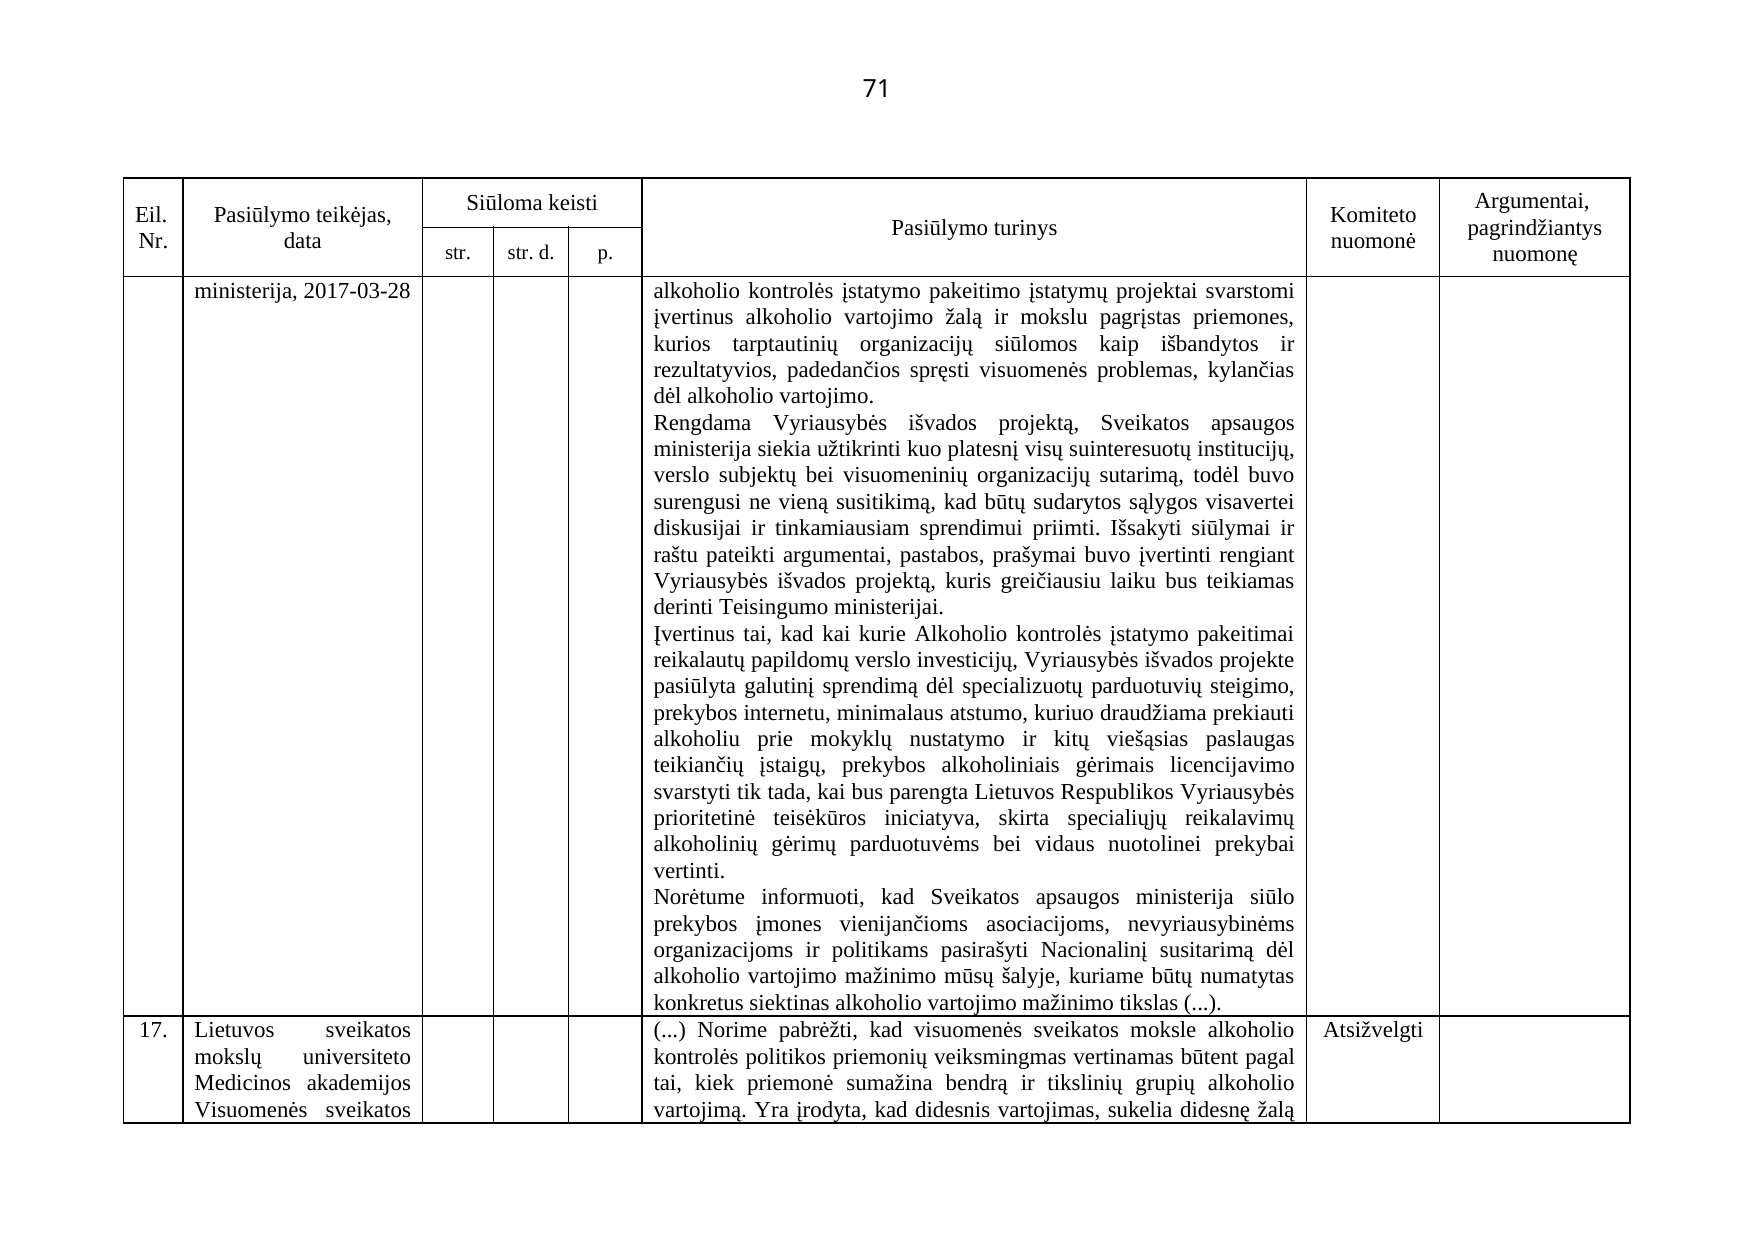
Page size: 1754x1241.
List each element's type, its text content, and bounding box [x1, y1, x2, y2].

table_cell [124, 277, 182, 1015]
table_cell [423, 277, 493, 1015]
table_cell Lietuvos sveikatos mokslų universiteto Medicinos akademijos Visuomenės sveikatos [184, 1017, 422, 1122]
table_cell [569, 277, 641, 1015]
table_cell [423, 1017, 493, 1122]
table_cell alkoholio kontrolės įstatymo pakeitimo įstatymų projektai svarstomi įvertinus alkoholio vartojimo žalą ir mokslu pagrįstas priemones, kurios tarptautinių organizacijų siūlomos kaip išbandytos ir rezultatyvios, padedančios spręsti visuomenės problemas, kylančias dėl alkoholio vartojimo. Rengdama Vyriausybės išvados projektą, Sveikatos apsaugos ministerija siekia užtikrinti kuo platesnį visų suinteresuotų institucijų, verslo subjektų bei visuomeninių organizacijų sutarimą, todėl buvo surengusi ne vieną susitikimą, kad būtų sudarytos sąlygos visavertei diskusijai ir tinkamiausiam sprendimui priimti. Išsakyti siūlymai ir raštu pateikti argumentai, pastabos, prašymai buvo įvertinti rengiant Vyriausybės išvados projektą, kuris greičiausiu laiku bus teikiamas derinti Teisingumo ministerijai. Įvertinus tai, kad kai kurie Alkoholio kontrolės įstatymo pakeitimai reikalautų papildomų verslo investicijų, Vyriausybės išvados projekte pasiūlyta galutinį sprendimą dėl specializuotų parduotuvių steigimo, prekybos internetu, minimalaus atstumo, kuriuo draudžiama prekiauti alkoholiu prie mokyklų nustatymo ir kitų viešąsias paslaugas teikiančių įstaigų, prekybos alkoholiniais gėrimais licencijavimo svarstyti tik tada, kai bus parengta Lietuvos Respublikos Vyriausybės prioritetinė teisėkūros iniciatyva, skirta specialiųjų reikalavimų alkoholinių gėrimų parduotuvėms bei vidaus nuotolinei prekybai vertinti. Norėtume informuoti, kad Sveikatos apsaugos ministerija siūlo prekybos įmones vienijančioms asociacijoms, nevyriausybinėms organizacijoms ir politikams pasirašyti Nacionalinį susitarimą dėl alkoholio vartojimo mažinimo mūsų šalyje, kuriame būtų numatytas konkretus siektinas alkoholio vartojimo mažinimo tikslas (...). [643, 277, 1306, 1015]
table_cell [1440, 277, 1629, 1015]
table_cell p. [569, 228, 641, 276]
table_cell [494, 1017, 568, 1122]
table_header Argumentai, pagrindžiantys nuomonę [1440, 179, 1629, 276]
table_cell [494, 277, 568, 1015]
table_cell [1307, 277, 1439, 1015]
table_cell str. d. [494, 228, 568, 276]
table_cell Atsižvelgti [1307, 1017, 1439, 1122]
table_cell [1440, 1017, 1629, 1122]
table_cell ministerija, 2017-03-28 [184, 277, 422, 1015]
table_cell str. [423, 228, 493, 276]
table_header Komiteto nuomonė [1307, 179, 1439, 276]
table_header Pasiūlymo turinys [643, 179, 1306, 276]
table_header Pasiūlymo teikėjas, data [184, 179, 422, 276]
table_cell (...) Norime pabrėžti, kad visuomenės sveikatos moksle alkoholio kontrolės politikos priemonių veiksmingmas vertinamas būtent pagal tai, kiek priemonė sumažina bendrą ir tikslinių grupių alkoholio vartojimą. Yra įrodyta, kad didesnis vartojimas, sukelia didesnę žalą [643, 1017, 1306, 1122]
table_cell [569, 1017, 641, 1122]
table_cell 17. [124, 1017, 182, 1122]
table_header Eil. Nr. [124, 179, 182, 276]
table_header Siūloma keisti [423, 179, 641, 226]
